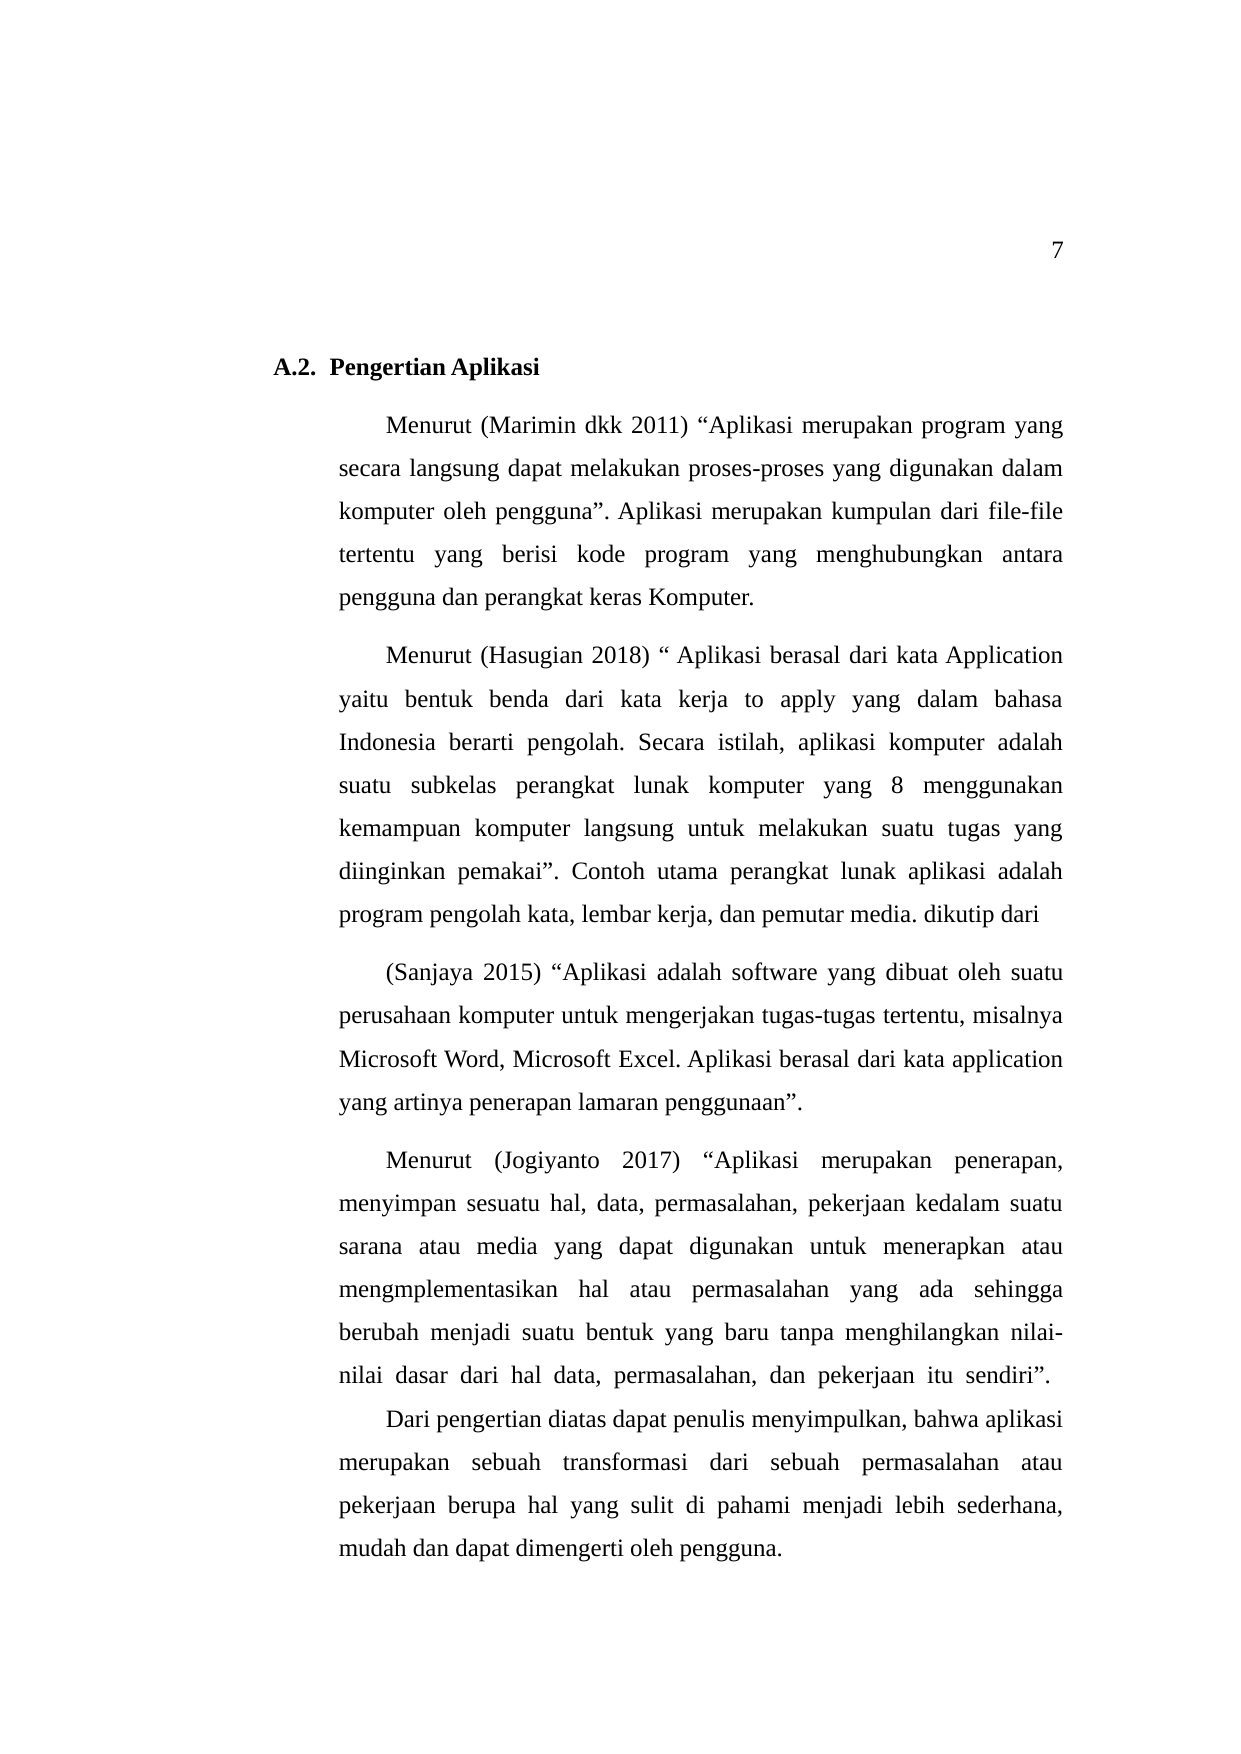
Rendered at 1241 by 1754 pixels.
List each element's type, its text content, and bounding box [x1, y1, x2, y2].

text Menurut (Hasugian 2018)⁠ “ Aplikasi berasal dari kata Application yaitu bentuk benda dari kata kerja to apply yang dalam bahasa Indonesia berarti pengolah. Secara istilah, aplikasi komputer adalah suatu subkelas perangkat lunak komputer yang 8 menggunakan kemampuan komputer langsung untuk melakukan suatu tugas yang diinginkan pemakai”. Contoh utama perangkat lunak aplikasi adalah program pengolah kata, lembar kerja, dan pemutar media. dikutip dari [338, 641, 1063, 928]
list Pengertian Aplikasi [273, 352, 1063, 381]
text Menurut (Jogiyanto 2017)⁠ “Aplikasi merupakan penerapan, menyimpan sesuatu hal, data, permasalahan, pekerjaan kedalam suatu sarana atau media yang dapat digunakan untuk menerapkan atau mengmplementasikan hal atau permasalahan yang ada sehingga berubah menjadi suatu bentuk yang baru tanpa menghilangkan nilai-nilai dasar dari hal data, permasalahan, dan pekerjaan itu sendiri”. Dari pengertian diatas dapat penulis menyimpulkan, bahwa aplikasi merupakan sebuah transformasi dari sebuah permasalahan atau pekerjaan berupa hal yang sulit di pahami menjadi lebih sederhana, mudah dan dapat dimengerti oleh pengguna. [338, 1145, 1063, 1562]
text Menurut (Marimin dkk 2011)⁠ “Aplikasi merupakan program yang secara langsung dapat melakukan proses-proses yang digunakan dalam komputer oleh pengguna”. Aplikasi merupakan kumpulan dari file-file tertentu yang berisi kode program yang menghubungkan antara pengguna dan perangkat keras Komputer. [338, 410, 1063, 611]
text (Sanjaya 2015)⁠ “Aplikasi adalah software yang dibuat oleh suatu perusahaan komputer untuk mengerjakan tugas-tugas tertentu, misalnya Microsoft Word, Microsoft Excel. Aplikasi berasal dari kata application yang artinya penerapan lamaran penggunaan”. [338, 957, 1063, 1116]
